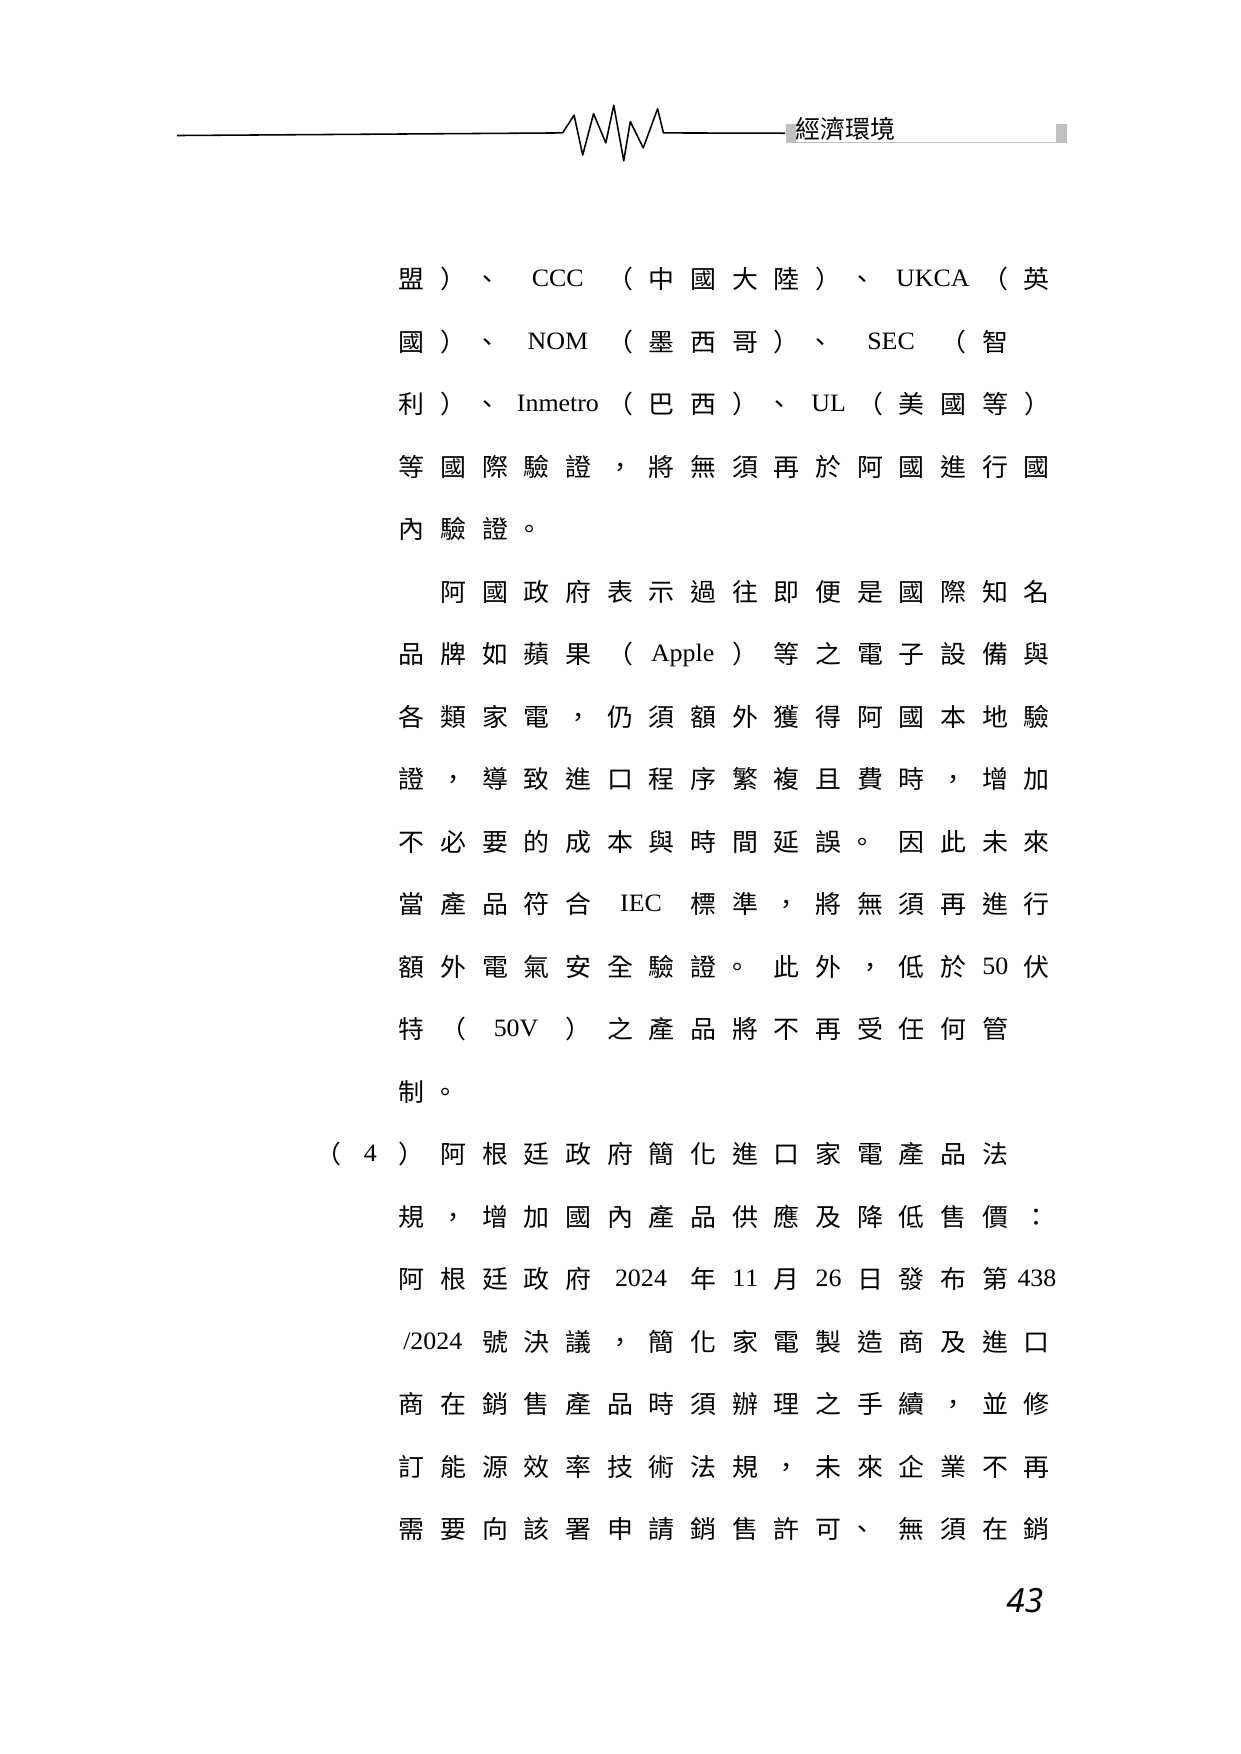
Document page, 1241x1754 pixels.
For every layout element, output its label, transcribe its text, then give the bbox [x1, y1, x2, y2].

text （4）阿根廷政府簡化進口家電產品法規，增加國內產品供應及降低售價：阿根廷政府2024年11月26日發布第438/2024號決議，簡化家電製造商及進口商在銷售產品時須辦理之手續，並修訂能源效率技術法規，未來企業不再需要向該署申請銷售許可、無須在銷 [306, 1111, 1058, 1549]
text 盟）、CCC（中國大陸）、UKCA（英國）、NOM（墨西哥）、SEC（智利）、Inmetro（巴西）、UL（美國等）等國際驗證，將無須再於阿國進行國內驗證。 [306, 236, 1058, 549]
text 阿國政府表示過往即便是國際知名品牌如蘋果（Apple）等之電子設備與各類家電，仍須額外獲得阿國本地驗證，導致進口程序繁複且費時，增加不必要的成本與時間延誤。因此未來當產品符合IEC標準，將無須再進行額外電氣安全驗證。此外，低於50伏特（50V）之產品將不再受任何管制。 [367, 549, 1058, 1111]
